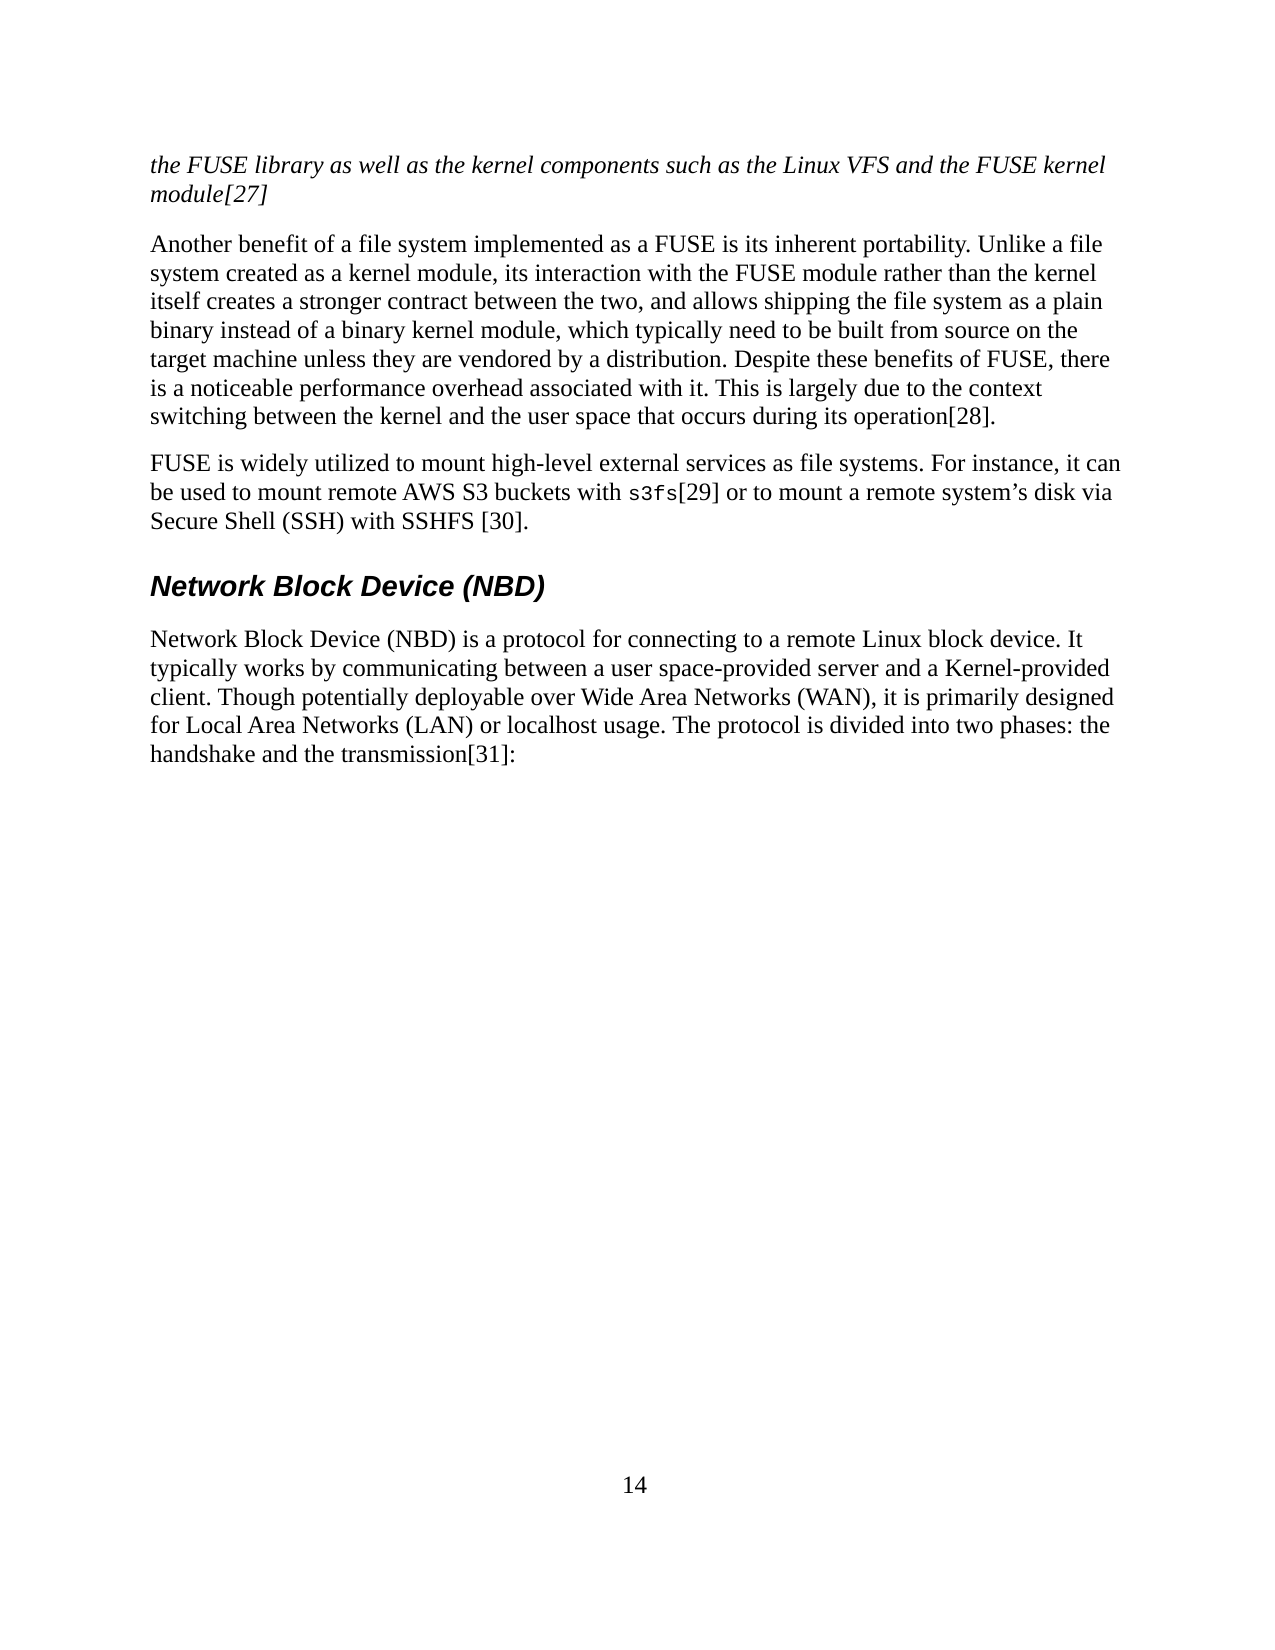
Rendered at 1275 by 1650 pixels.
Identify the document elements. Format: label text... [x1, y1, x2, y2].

subtitle Network Block Device (NBD) [150, 569, 1125, 603]
text the FUSE library as well as the kernel components such as the Linux VFS and the FUSE kernel module[27] [150, 150, 1125, 207]
text FUSE is widely utilized to mount high-level external services as file systems. For instance, it can be used to mount remote AWS S3 buckets with s3fs[29] or to mount a remote system’s disk via Secure Shell (SSH) with SSHFS [30]. [150, 448, 1125, 535]
text Another benefit of a file system implemented as a FUSE is its inherent portability. Unlike a file system created as a kernel module, its interaction with the FUSE module rather than the kernel itself creates a stronger contract between the two, and allows shipping the file system as a plain binary instead of a binary kernel module, which typically need to be built from source on the target machine unless they are vendored by a distribution. Despite these benefits of FUSE, there is a noticeable performance overhead associated with it. This is largely due to the context switching between the kernel and the user space that occurs during its operation[28]. [150, 229, 1125, 430]
text Network Block Device (NBD) is a protocol for connecting to a remote Linux block device. It typically works by communicating between a user space-provided server and a Kernel-provided client. Though potentially deployable over Wide Area Networks (WAN), it is primarily designed for Local Area Networks (LAN) or localhost usage. The protocol is divided into two phases: the handshake and the transmission[31]: [150, 624, 1125, 768]
